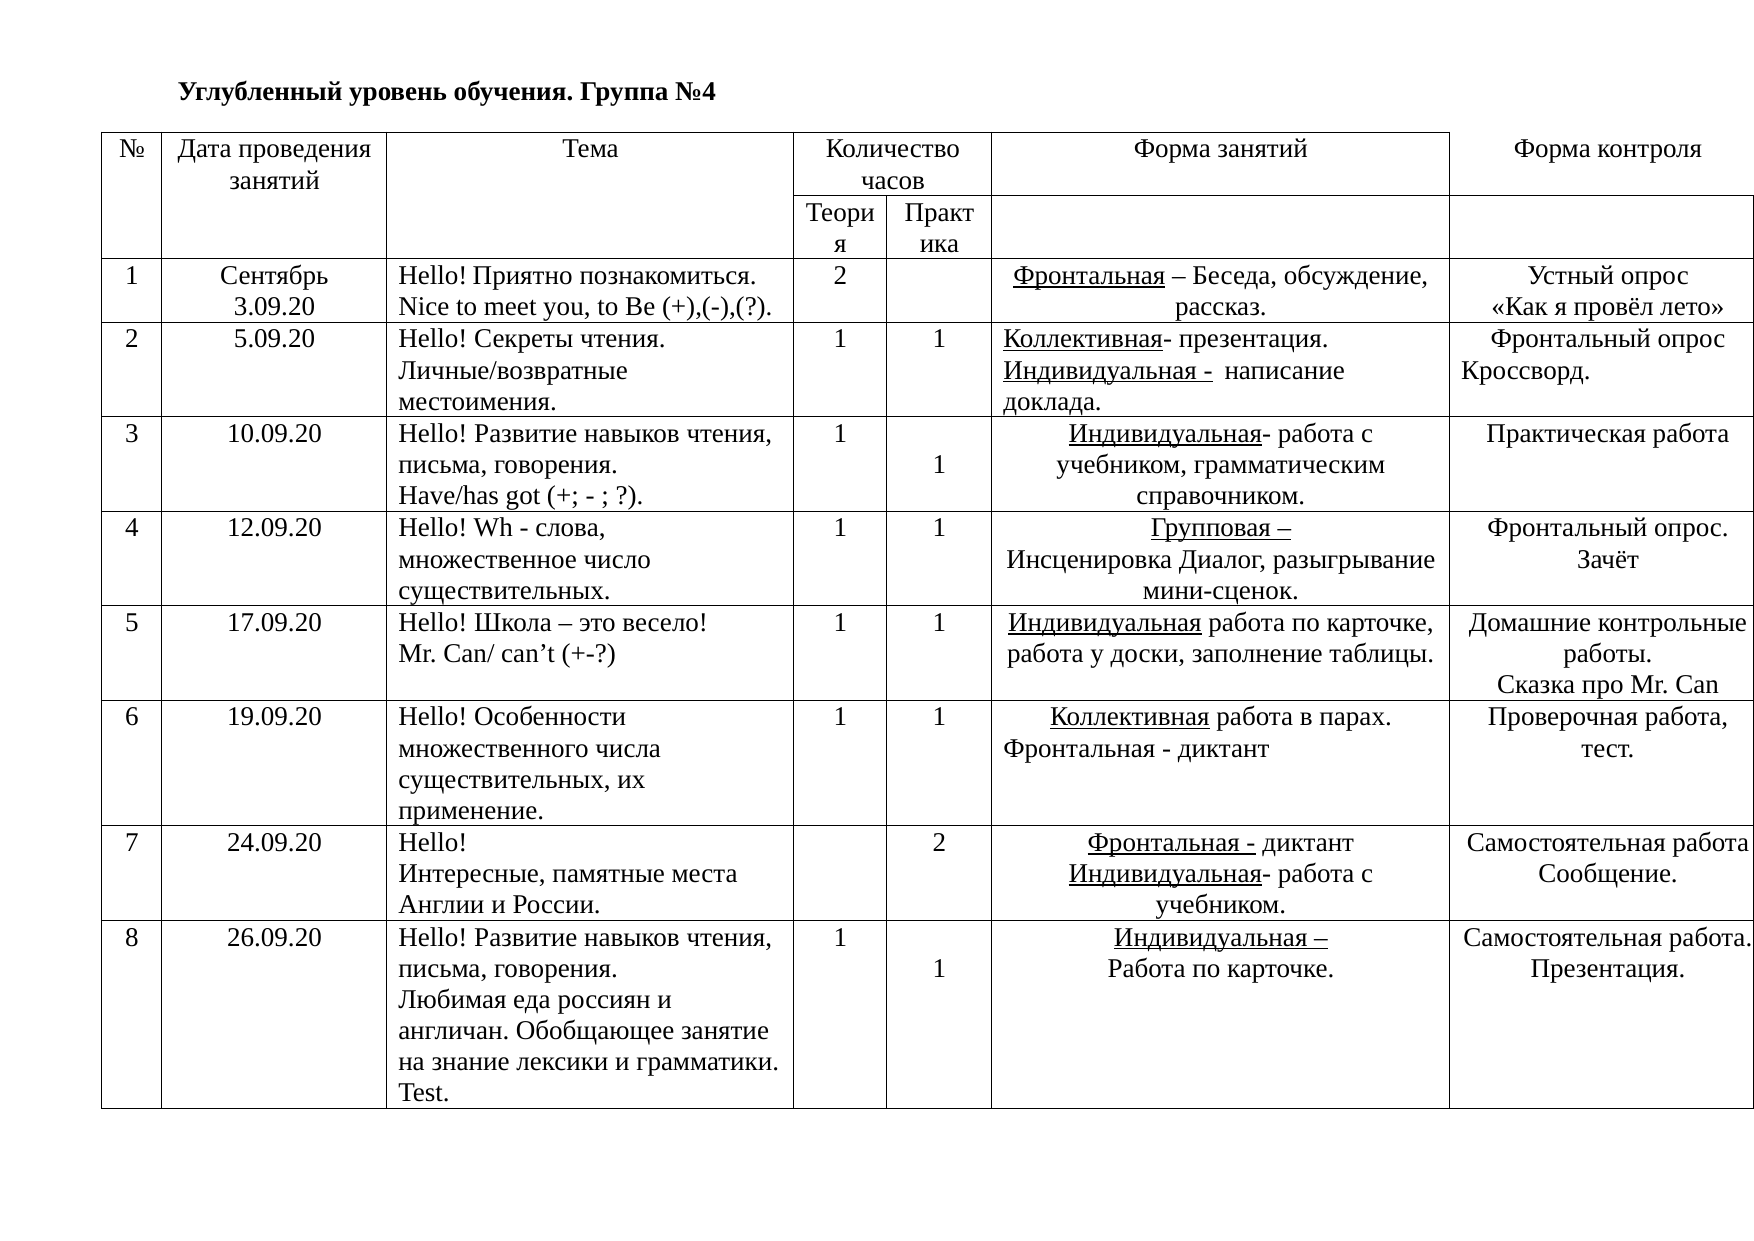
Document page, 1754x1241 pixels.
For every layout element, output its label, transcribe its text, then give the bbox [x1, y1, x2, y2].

table_cell Практика [887, 196, 991, 258]
table_cell Hello! Интересные, памятные места Англии и России. [387, 826, 793, 919]
table_cell Hello! Школа – это весело! Mr. Can/ can’t (+-?) [387, 606, 793, 699]
table_cell 6 [102, 701, 161, 825]
table_cell 12.09.20 [162, 512, 386, 605]
table_cell Индивидуальная работа по карточке, работа у доски, заполнение таблицы. [992, 606, 1449, 699]
table_cell 7 [102, 826, 161, 919]
table_cell 1 [794, 921, 886, 1107]
table_cell [887, 259, 991, 322]
table_cell [1450, 196, 1753, 258]
table_cell Коллективная работа в парах. Фронтальная - диктант [992, 701, 1449, 825]
table_cell 3 [102, 417, 161, 511]
table_cell Сентябрь 3.09.20 [162, 259, 386, 322]
table_cell Hello! Развитие навыков чтения, письма, говорения. Have/has got (+; - ; ?). [387, 417, 793, 511]
text Углубленный уровень обучения. Группа №4 [177, 75, 1695, 106]
table_cell 17.09.20 [162, 606, 386, 699]
table_cell 1 [794, 323, 886, 416]
table_cell 4 [102, 512, 161, 605]
table_cell 1 [794, 512, 886, 605]
table_cell Индивидуальная – Работа по карточке. [992, 921, 1449, 1107]
table_cell Коллективная- презентация. Индивидуальная - написание доклада. [992, 323, 1449, 416]
table_cell [794, 826, 886, 919]
table_cell Самостоятельная работа. Презентация. [1450, 921, 1753, 1107]
table_cell 1 [887, 701, 991, 825]
table_cell Hello! Wh - слова, множественное число существительных. [387, 512, 793, 605]
table_header № [102, 133, 161, 258]
table_cell 1 [887, 417, 991, 511]
table_cell 5.09.20 [162, 323, 386, 416]
table_header Форма контроля [1450, 132, 1754, 195]
table_cell 24.09.20 [162, 826, 386, 919]
table_cell 2 [794, 259, 886, 322]
table_cell 2 [102, 323, 161, 416]
table_cell 1 [887, 512, 991, 605]
table_cell Самостоятельная работа Сообщение. [1450, 826, 1753, 919]
table_cell Фронтальный опрос Кроссворд. [1450, 323, 1753, 416]
table_cell Hello! Приятно познакомиться. Nice to meet you, to Be (+),(-),(?). [387, 259, 793, 322]
table_cell 1 [887, 921, 991, 1107]
table_cell 26.09.20 [162, 921, 386, 1107]
table_cell 2 [887, 826, 991, 919]
table_cell Проверочная работа, тест. [1450, 701, 1753, 825]
table_cell 8 [102, 921, 161, 1107]
table_cell Групповая – Инсценировка Диалог, разыгрывание мини-сценок. [992, 512, 1449, 605]
table_header Дата проведения занятий [162, 133, 386, 258]
table_cell Практическая работа [1450, 417, 1753, 511]
table_cell [992, 196, 1449, 258]
table_cell Hello! Развитие навыков чтения, письма, говорения. Любимая еда россиян и англичан. Обобщающее занятие на знание лексики и грамматики. Test. [387, 921, 793, 1107]
table_cell 1 [102, 259, 161, 322]
table_cell Фронтальная – Беседа, обсуждение, рассказ. [992, 259, 1449, 322]
table_cell Устный опрос «Как я провёл лето» [1450, 259, 1753, 322]
table_cell 1 [887, 606, 991, 699]
table_cell 5 [102, 606, 161, 699]
table_header Тема [387, 133, 793, 258]
table_cell Фронтальный опрос. Зачёт [1450, 512, 1753, 605]
table_cell 1 [887, 323, 991, 416]
table_header Количество часов [794, 133, 991, 195]
table_cell Hello! Секреты чтения. Личные/возвратные местоимения. [387, 323, 793, 416]
table_cell 10.09.20 [162, 417, 386, 511]
table_cell 1 [794, 701, 886, 825]
table_cell 1 [794, 606, 886, 699]
table_cell 1 [794, 417, 886, 511]
table_cell Теория [794, 196, 886, 258]
table_header Форма занятий [992, 133, 1449, 195]
table_cell Фронтальная - диктант Индивидуальная- работа с учебником. [992, 826, 1449, 919]
table_cell Домашние контрольные работы. Сказка про Mr. Can [1450, 606, 1753, 699]
table_cell 19.09.20 [162, 701, 386, 825]
table_cell Hello! Особенности множественного числа существительных, их применение. [387, 701, 793, 825]
table_cell Индивидуальная- работа с учебником, грамматическим справочником. [992, 417, 1449, 511]
